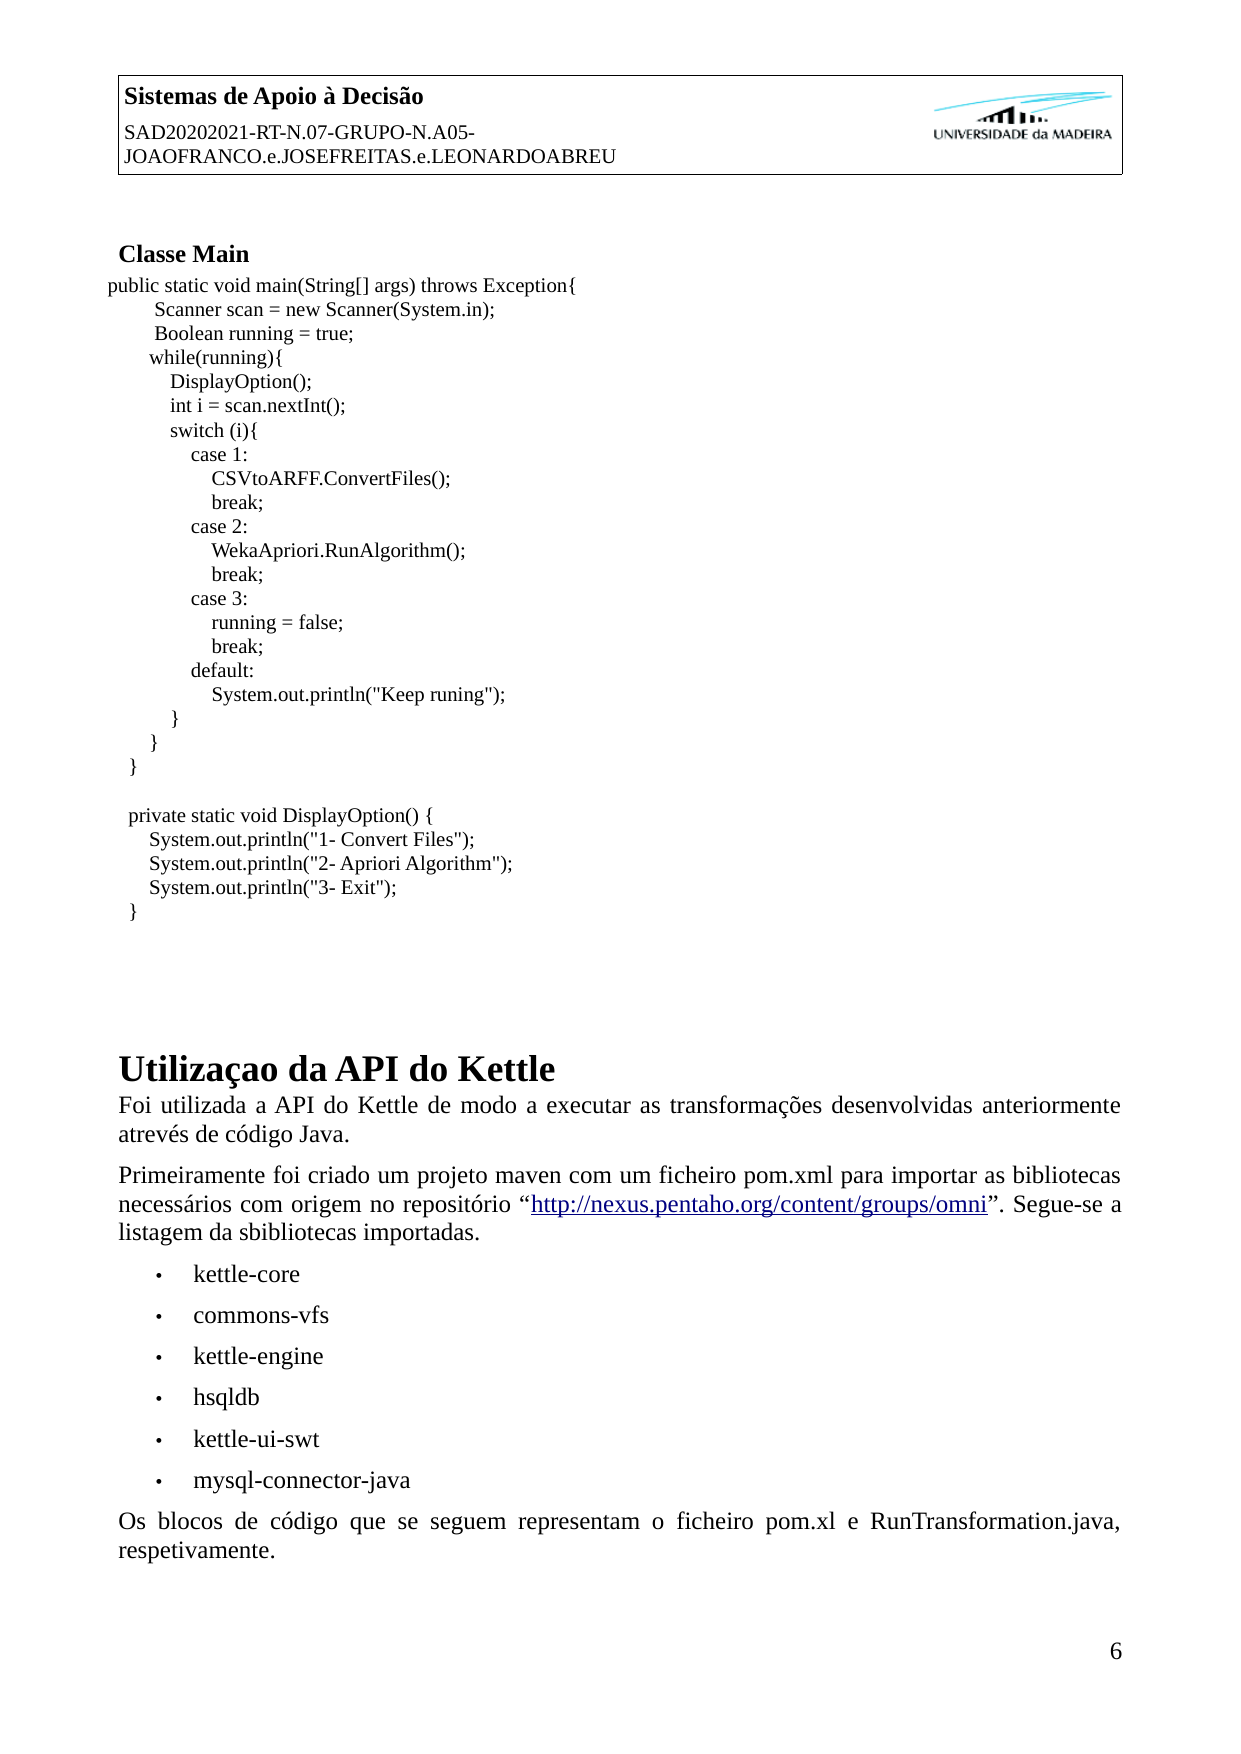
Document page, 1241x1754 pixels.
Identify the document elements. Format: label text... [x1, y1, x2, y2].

text public static void main(String[] args) throws Exception{ [107, 273, 1114, 297]
list kettle-ui-swt [156, 1424, 1122, 1452]
list commons-vfs [156, 1300, 1122, 1329]
text break; [107, 562, 1114, 586]
list kettle-core [156, 1259, 1122, 1287]
text case 2: [107, 514, 1114, 538]
text } [107, 754, 1114, 778]
text default: [107, 658, 1114, 682]
text while(running){ [107, 345, 1114, 369]
subtitle Utilizaçao da API do Kettle [118, 1047, 1122, 1090]
text int i = scan.nextInt(); [107, 393, 1114, 417]
text break; [107, 634, 1114, 658]
text switch (i){ [107, 417, 1114, 442]
list mysql-connector-java [156, 1465, 1122, 1494]
text } [107, 730, 1114, 754]
list hsqldb [156, 1382, 1122, 1411]
text System.out.println("3- Exit"); [107, 875, 1114, 899]
text Primeiramente foi criado um projeto maven com um ficheiro pom.xml para importar as bibliotecas necessários com origem no repositório “http://nexus.pentaho.org/content/groups/omni”. Segue-se a listagem da sbibliotecas importadas. [118, 1160, 1122, 1246]
text System.out.println("2- Apriori Algorithm"); [107, 851, 1114, 875]
list kettle-engine [156, 1341, 1122, 1370]
text System.out.println("Keep runing"); [107, 682, 1114, 706]
text } [107, 899, 1114, 923]
text Scanner scan = new Scanner(System.in); [107, 297, 1114, 321]
text Classe Main [118, 239, 1122, 268]
text Boolean running = true; [107, 321, 1114, 345]
text break; [107, 490, 1114, 514]
text } [107, 706, 1114, 730]
text System.out.println("1- Convert Files"); [107, 827, 1114, 851]
text case 1: [107, 442, 1114, 466]
picture [919, 80, 1120, 146]
text private static void DisplayOption() { [107, 802, 1114, 827]
text DisplayOption(); [107, 369, 1114, 393]
text Os blocos de código que se seguem representam o ficheiro pom.xl e RunTransformation.java, respetivamente. [118, 1506, 1122, 1564]
text WekaApriori.RunAlgorithm(); [107, 538, 1114, 562]
text case 3: [107, 586, 1114, 610]
text running = false; [107, 610, 1114, 634]
text CSVtoARFF.ConvertFiles(); [107, 466, 1114, 490]
text Foi utilizada a API do Kettle de modo a executar as transformações desenvolvidas anteriormente atrevés de código Java. [118, 1090, 1122, 1147]
